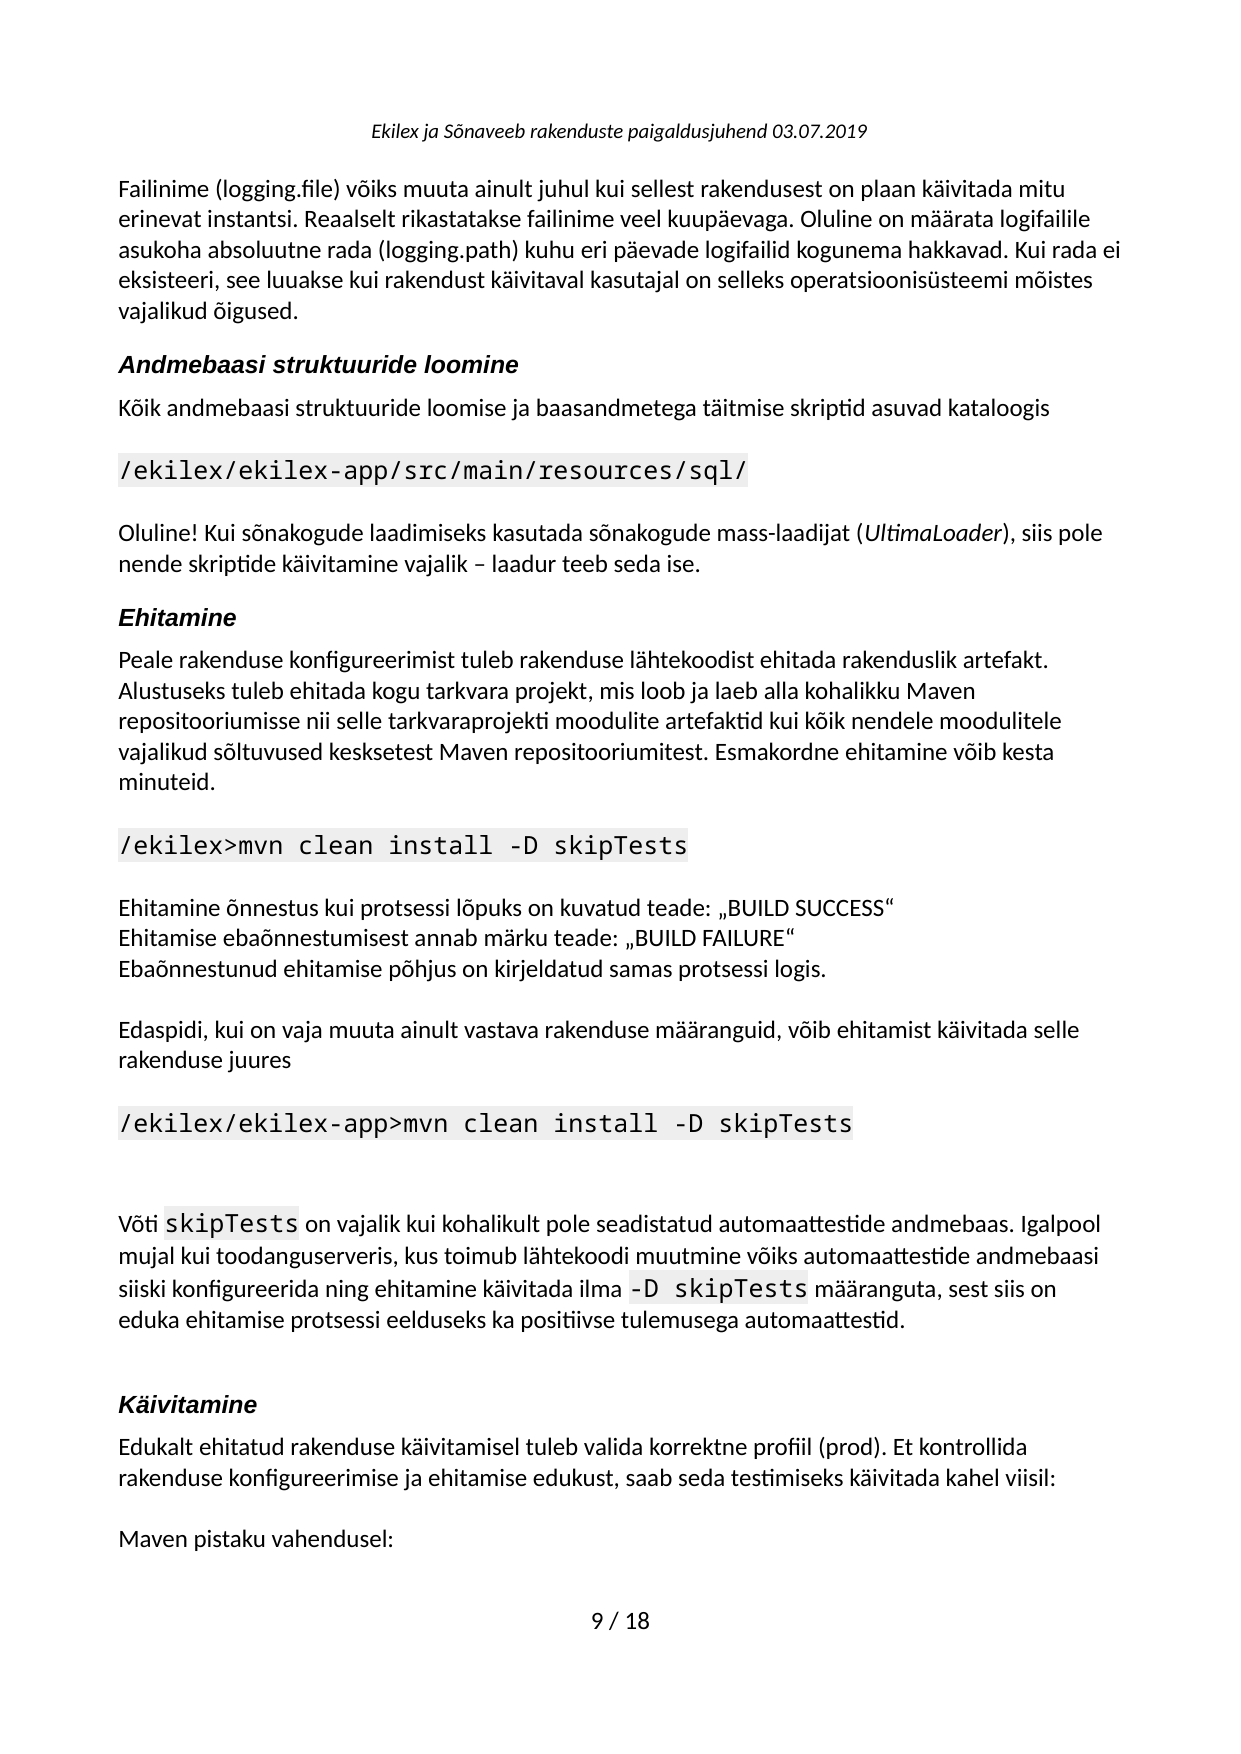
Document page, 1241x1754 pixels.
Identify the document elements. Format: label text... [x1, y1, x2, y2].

text /ekilex/ekilex-app>mvn clean install -D skipTests [118, 1106, 1122, 1140]
subtitle Andmebaasi struktuuride loomine [118, 351, 1122, 379]
text Peale rakenduse konfigureerimist tuleb rakenduse lähtekoodist ehitada rakenduslik artefakt. [118, 644, 1122, 675]
text Failinime (logging.file) võiks muuta ainult juhul kui sellest rakendusest on plaan käivitada mitu erinevat instantsi. Reaalselt rikastatakse failinime veel kuupäevaga. Oluline on määrata logifailile asukoha absoluutne rada (logging.path) kuhu eri päevade logifailid kogunema hakkavad. Kui rada ei eksisteeri, see luuakse kui rakendust käivitaval kasutajal on selleks operatsioonisüsteemi mõistes vajalikud õigused. [118, 173, 1122, 326]
text /ekilex/ekilex-app/src/main/resources/sql/ [118, 453, 1122, 487]
text Oluline! Kui sõnakogude laadimiseks kasutada sõnakogude mass-laadijat (UltimaLoader), siis pole nende skriptide käivitamine vajalik – laadur teeb seda ise. [118, 517, 1122, 578]
text Ehitamine õnnestus kui protsessi lõpuks on kuvatud teade: „BUILD SUCCESS“ [118, 892, 1122, 923]
subtitle Ehitamine [118, 603, 1122, 632]
text Maven pistaku vahendusel: [118, 1523, 1122, 1554]
text /ekilex>mvn clean install -D skipTests [118, 827, 1122, 862]
text Ehitamise ebaõnnestumisest annab märku teade: „BUILD FAILURE“ [118, 923, 1122, 953]
text Edaspidi, kui on vaja muuta ainult vastava rakenduse määranguid, võib ehitamist käivitada selle rakenduse juures [118, 1014, 1122, 1075]
subtitle Käivitamine [118, 1391, 1122, 1419]
text Alustuseks tuleb ehitada kogu tarkvara projekt, mis loob ja laeb alla kohalikku Maven repositooriumisse nii selle tarkvaraprojekti moodulite artefaktid kui kõik nendele moodulitele vajalikud sõltuvused kesksetest Maven repositooriumitest. Esmakordne ehitamine võib kesta minuteid. [118, 675, 1122, 797]
text Võti skipTests on vajalik kui kohalikult pole seadistatud automaattestide andmebaas. Igalpool mujal kui toodanguserveris, kus toimub lähtekoodi muutmine võiks automaattestide andmebaasi siiski konfigureerida ning ehitamine käivitada ilma -D skipTests määranguta, sest siis on eduka ehitamise protsessi eelduseks ka positiivse tulemusega automaattestid. [118, 1206, 1122, 1335]
text Kõik andmebaasi struktuuride loomise ja baasandmetega täitmise skriptid asuvad kataloogis [118, 392, 1122, 422]
text Ebaõnnestunud ehitamise põhjus on kirjeldatud samas protsessi logis. [118, 953, 1122, 984]
text Edukalt ehitatud rakenduse käivitamisel tuleb valida korrektne profiil (prod). Et kontrollida rakenduse konfigureerimise ja ehitamise edukust, saab seda testimiseks käivitada kahel viisil: [118, 1432, 1122, 1493]
